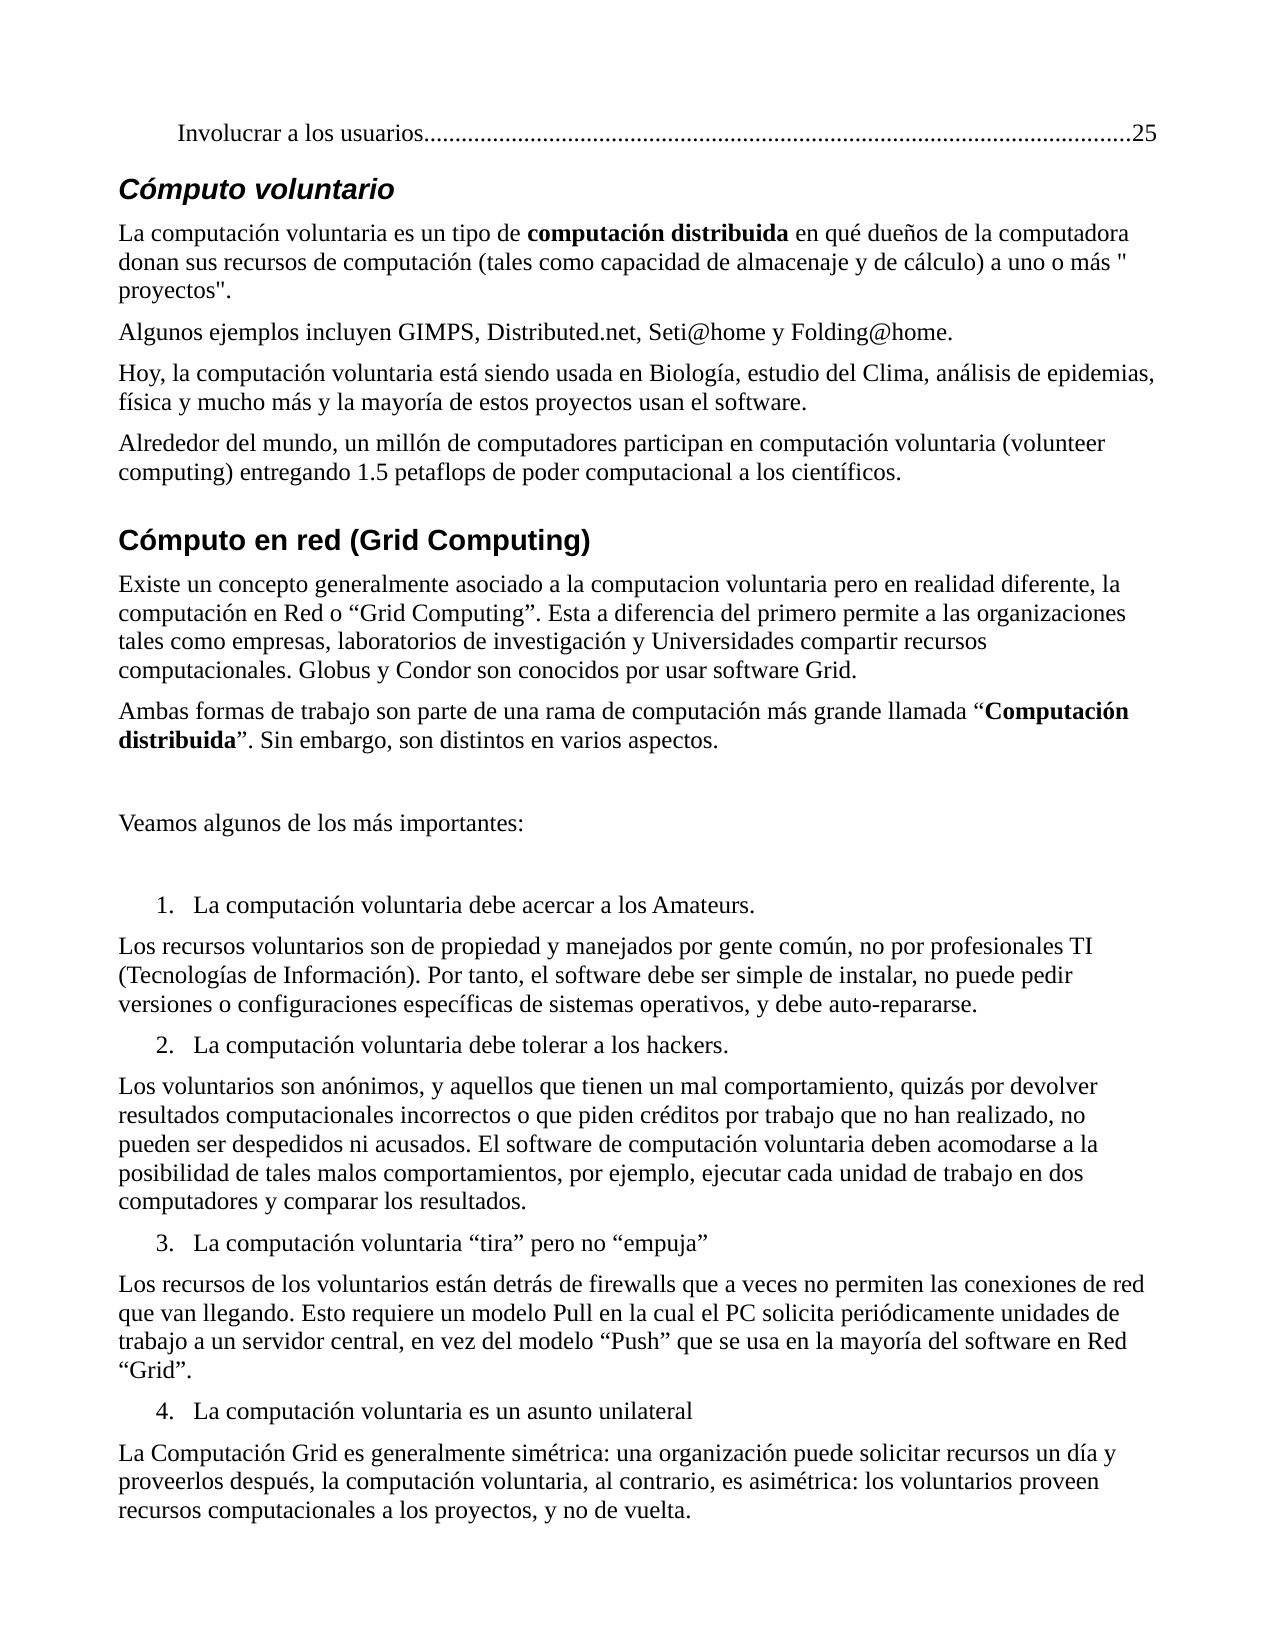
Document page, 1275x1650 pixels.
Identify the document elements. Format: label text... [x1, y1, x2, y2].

text Los recursos de los voluntarios están detrás de firewalls que a veces no permiten las conexiones de red que van llegando. Esto requiere un modelo Pull en la cual el PC solicita periódicamente unidades de trabajo a un servidor central, en vez del modelo “Push” que se usa en la mayoría del software en Red “Grid”. [118, 1269, 1157, 1384]
text La computación voluntaria es un tipo de computación distribuida en qué dueños de la computadora donan sus recursos de computación (tales como capacidad de almacenaje y de cálculo) a uno o más " proyectos". [118, 218, 1157, 304]
text Veamos algunos de los más importantes: [118, 808, 1157, 836]
text Existe un concepto generalmente asociado a la computacion voluntaria pero en realidad diferente, la computación en Red o “Grid Computing”. Esta a diferencia del primero permite a las organizaciones tales como empresas, laboratorios de investigación y Universidades compartir recursos computacionales. Globus y Condor son conocidos por usar software Grid. [118, 569, 1157, 684]
text Los voluntarios son anónimos, y aquellos que tienen un mal comportamiento, quizás por devolver resultados computacionales incorrectos o que piden créditos por trabajo que no han realizado, no pueden ser despedidos ni acusados. El software de computación voluntaria deben acomodarse a la posibilidad de tales malos comportamientos, por ejemplo, ejecutar cada unidad de trabajo en dos computadores y comparar los resultados. [118, 1071, 1157, 1215]
text Hoy, la computación voluntaria está siendo usada en Biología, estudio del Clima, análisis de epidemias, física y mucho más y la mayoría de estos proyectos usan el software. [118, 358, 1157, 415]
text Los recursos voluntarios son de propiedad y manejados por gente común, no por profesionales TI (Tecnologías de Información). Por tanto, el software debe ser simple de instalar, no puede pedir versiones o configuraciones específicas de sistemas operativos, y debe auto-repararse. [118, 931, 1157, 1018]
text Alrededor del mundo, un millón de computadores participan en computación voluntaria (volunteer computing) entregando 1.5 petaflops de poder computacional a los científicos. [118, 428, 1157, 485]
list La computación voluntaria debe acercar a los Amateurs. [156, 890, 1157, 919]
text Involucrar a los usuarios 25 [177, 118, 1157, 147]
subtitle Cómputo en red (Grid Computing) [118, 523, 1157, 556]
text Algunos ejemplos incluyen GIMPS, Distributed.net, Seti@home y Folding@home. [118, 317, 1157, 345]
text Ambas formas de trabajo son parte de una rama de computación más grande llamada “Computación distribuida”. Sin embargo, son distintos en varios aspectos. [118, 696, 1157, 754]
list La computación voluntaria es un asunto unilateral [156, 1396, 1157, 1425]
list La computación voluntaria “tira” pero no “empuja” [156, 1228, 1157, 1256]
list La computación voluntaria debe tolerar a los hackers. [156, 1030, 1157, 1059]
subtitle Cómputo voluntario [118, 172, 1157, 205]
text La Computación Grid es generalmente simétrica: una organización puede solicitar recursos un día y proveerlos después, la computación voluntaria, al contrario, es asimétrica: los voluntarios proveen recursos computacionales a los proyectos, y no de vuelta. [118, 1438, 1157, 1524]
